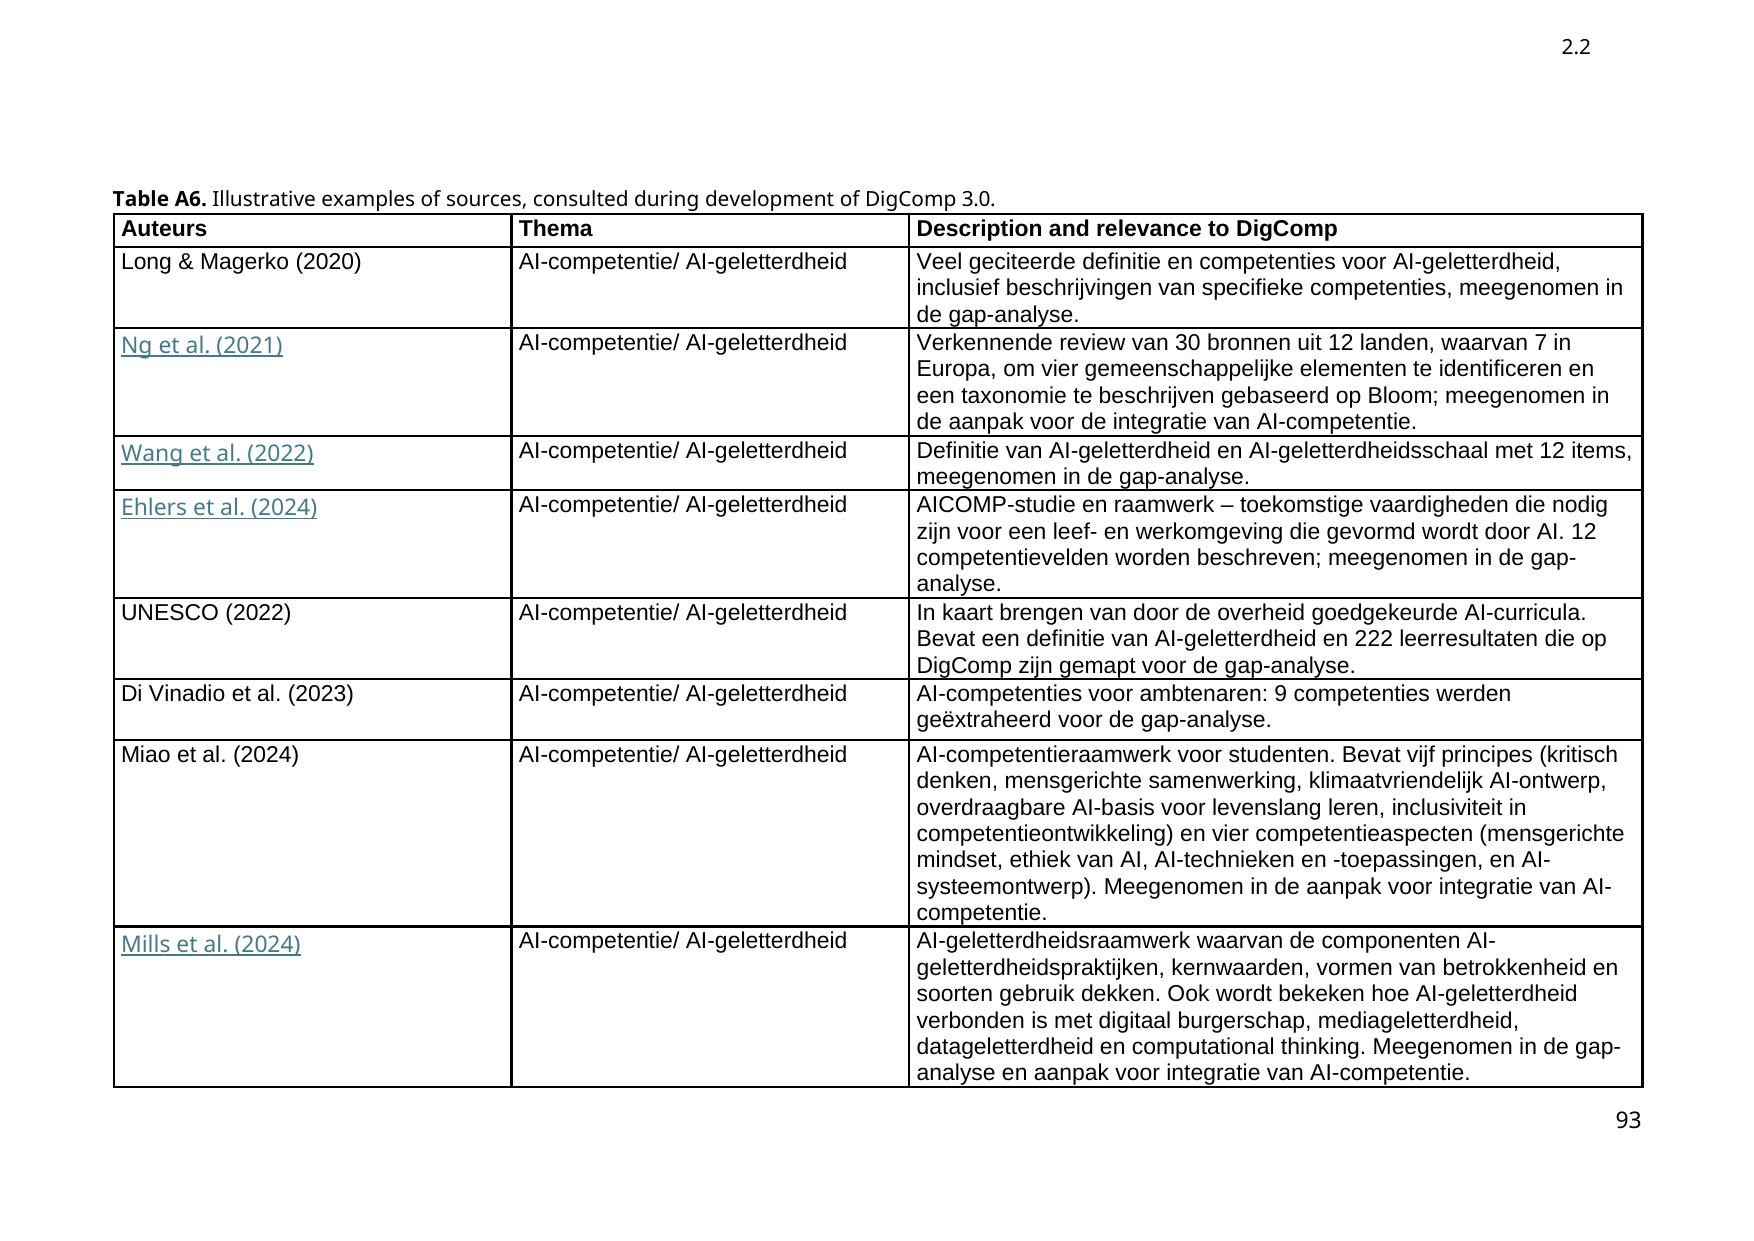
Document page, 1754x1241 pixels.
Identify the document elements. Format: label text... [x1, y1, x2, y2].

text Table A6. Illustrative examples of sources, consulted during development of DigComp 3.0. [112, 184, 1641, 213]
table_cell AI-competentie/ AI-geletterdheid [513, 680, 908, 739]
table_header Thema [513, 215, 908, 246]
table_cell AI-competentie/ AI-geletterdheid [513, 248, 908, 327]
table_cell AI-competentie/ AI-geletterdheid [513, 437, 908, 489]
table_cell Veel geciteerde definitie en competenties voor AI-geletterdheid, inclusief beschrijvingen van specifieke competenties, meegenomen in de gap-analyse. [910, 248, 1641, 327]
table_cell AI-competentie/ AI-geletterdheid [513, 599, 908, 678]
table_cell AI-competentieraamwerk voor studenten. Bevat vijf principes (kritisch denken, mensgerichte samenwerking, klimaatvriendelijk AI-ontwerp, overdraagbare AI-basis voor levenslang leren, inclusiviteit in competentieontwikkeling) en vier competentieaspecten (mensgerichte mindset, ethiek van AI, AI-technieken en -toepassingen, en AI-systeemontwerp). Meegenomen in de aanpak voor integratie van AI-competentie. [910, 741, 1641, 925]
table_cell AI-competentie/ AI-geletterdheid [513, 741, 908, 925]
table_cell Mills et al. (2024) [115, 928, 510, 1086]
table_header Description and relevance to DigComp [910, 215, 1641, 246]
table_cell Verkennende review van 30 bronnen uit 12 landen, waarvan 7 in Europa, om vier gemeenschappelijke elementen te identificeren en een taxonomie te beschrijven gebaseerd op Bloom; meegenomen in de aanpak voor de integratie van AI-competentie. [910, 329, 1641, 434]
table_cell AI-competentie/ AI-geletterdheid [513, 491, 908, 597]
table_cell AI-competentie/ AI-geletterdheid [513, 928, 908, 1086]
table_cell Ng et al. (2021) [115, 329, 510, 434]
table_cell AI-competentie/ AI-geletterdheid [513, 329, 908, 434]
table_cell AICOMP-studie en raamwerk – toekomstige vaardigheden die nodig zijn voor een leef- en werkomgeving die gevormd wordt door AI. 12 competentievelden worden beschreven; meegenomen in de gap-analyse. [910, 491, 1641, 597]
table_cell In kaart brengen van door de overheid goedgekeurde AI-curricula. Bevat een definitie van AI-geletterdheid en 222 leerresultaten die op DigComp zijn gemapt voor de gap-analyse. [910, 599, 1641, 678]
table_cell Wang et al. (2022) [115, 437, 510, 489]
table_cell Definitie van AI-geletterdheid en AI-geletterdheidsschaal met 12 items, meegenomen in de gap-analyse. [910, 437, 1641, 489]
table_cell Long & Magerko (2020) [115, 248, 510, 327]
table_cell Ehlers et al. (2024) [115, 491, 510, 597]
table_cell Di Vinadio et al. (2023) [115, 680, 510, 739]
table_cell AI-competenties voor ambtenaren: 9 competenties werden geëxtraheerd voor de gap-analyse. [910, 680, 1641, 739]
table_cell Miao et al. (2024) [115, 741, 510, 925]
table_cell AI-geletterdheidsraamwerk waarvan de componenten AI-geletterdheidspraktijken, kernwaarden, vormen van betrokkenheid en soorten gebruik dekken. Ook wordt bekeken hoe AI-geletterdheid verbonden is met digitaal burgerschap, mediageletterdheid, datageletterdheid en computational thinking. Meegenomen in de gap-analyse en aanpak voor integratie van AI-competentie. [910, 928, 1641, 1086]
table_header Auteurs [115, 215, 510, 246]
table_cell UNESCO (2022) [115, 599, 510, 678]
